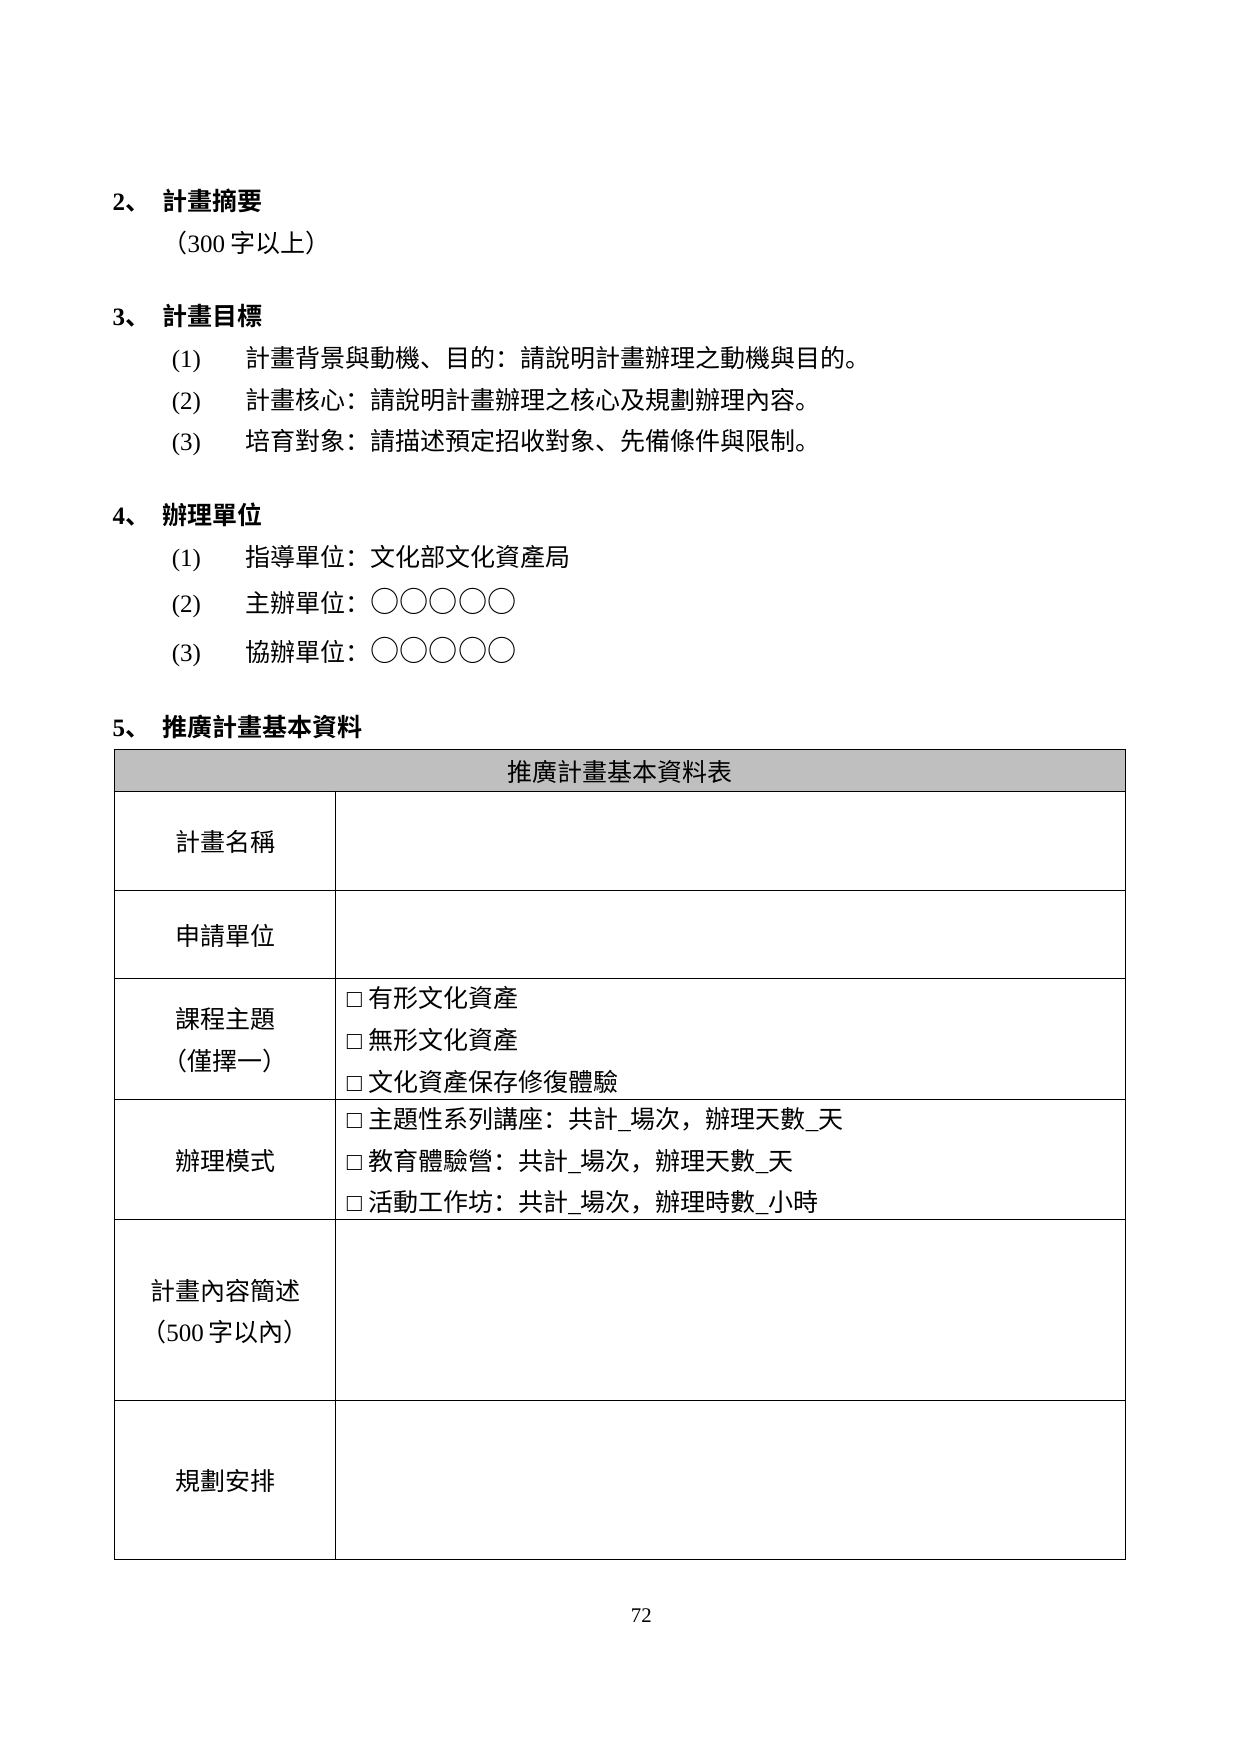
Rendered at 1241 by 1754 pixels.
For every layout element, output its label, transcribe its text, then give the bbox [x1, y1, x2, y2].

table_cell [336, 1401, 1125, 1559]
table_cell [336, 1220, 1125, 1400]
list 計畫核心：請說明計畫辦理之核心及規劃辦理內容。 [172, 380, 1128, 416]
list 計畫背景與動機、目的：請說明計畫辦理之動機與目的。 [172, 338, 1128, 375]
list 推廣計畫基本資料 [112, 707, 1128, 744]
list 計畫摘要 [112, 182, 1128, 218]
table_cell □ 主題性系列講座：共計_場次，辦理天數_天 □ 教育體驗營：共計_場次，辦理天數_天 □ 活動工作坊：共計_場次，辦理時數_小時 [336, 1100, 1125, 1219]
list 主辦單位：○○○○○ [172, 579, 1128, 621]
table_cell 計畫名稱 [115, 792, 335, 889]
list 指導單位：文化部文化資產局 [172, 537, 1128, 573]
table_cell 計畫內容簡述 （500字以內） [115, 1220, 335, 1400]
list 協辦單位：○○○○○ [172, 627, 1128, 669]
table_header 推廣計畫基本資料表 [115, 750, 1125, 791]
list 培育對象：請描述預定招收對象、先備條件與限制。 [172, 422, 1128, 458]
table_cell 申請單位 [115, 891, 335, 978]
table_cell □ 有形文化資產 □ 無形文化資產 □ 文化資產保存修復體驗 [336, 979, 1125, 1098]
list 計畫目標 [112, 297, 1128, 333]
text （300字以上） [162, 223, 1128, 260]
table_cell 規劃安排 [115, 1401, 335, 1559]
table_cell 課程主題 （僅擇一） [115, 979, 335, 1098]
table_cell [336, 891, 1125, 978]
table_cell [336, 792, 1125, 889]
list 辦理單位 [112, 495, 1128, 532]
table_cell 辦理模式 [115, 1100, 335, 1219]
